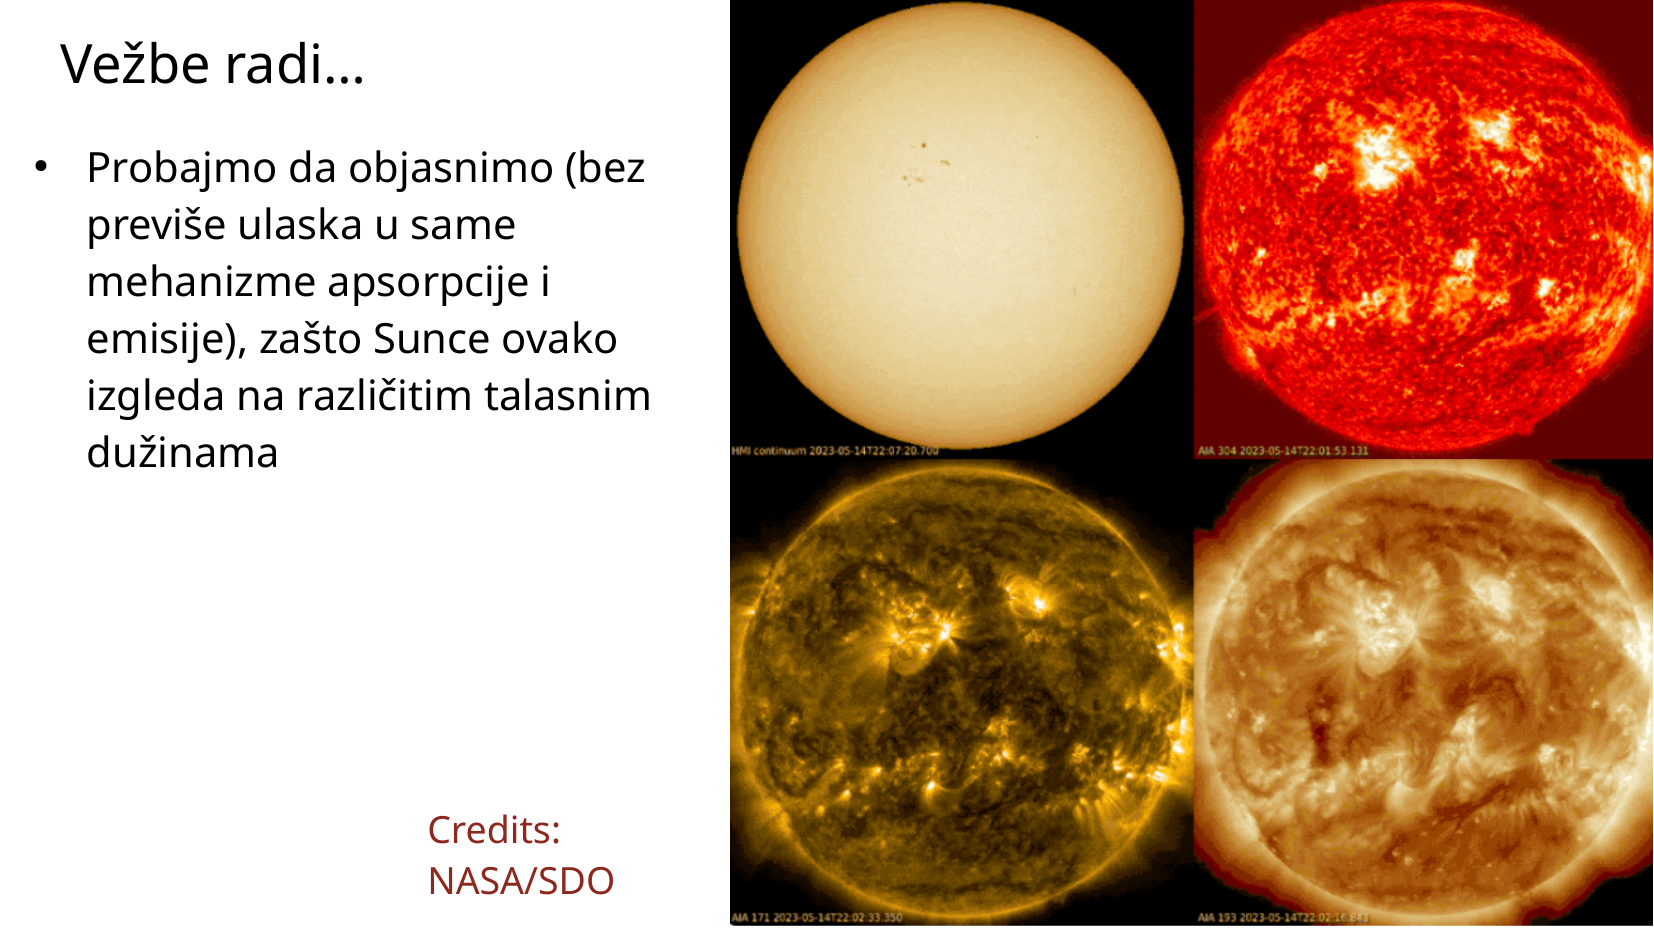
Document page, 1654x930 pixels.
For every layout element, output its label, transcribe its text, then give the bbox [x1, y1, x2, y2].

list Probajmo da objasnimo (bez previše ulaska u same mehanizme apsorpcije i emisije), zašto Sunce ovako izgleda na različitim talasnim dužinama [15, 138, 676, 868]
title Vežbe radi… [59, 13, 730, 113]
picture [730, 0, 1653, 930]
text_box Credits: NASA/SDO [412, 796, 713, 901]
